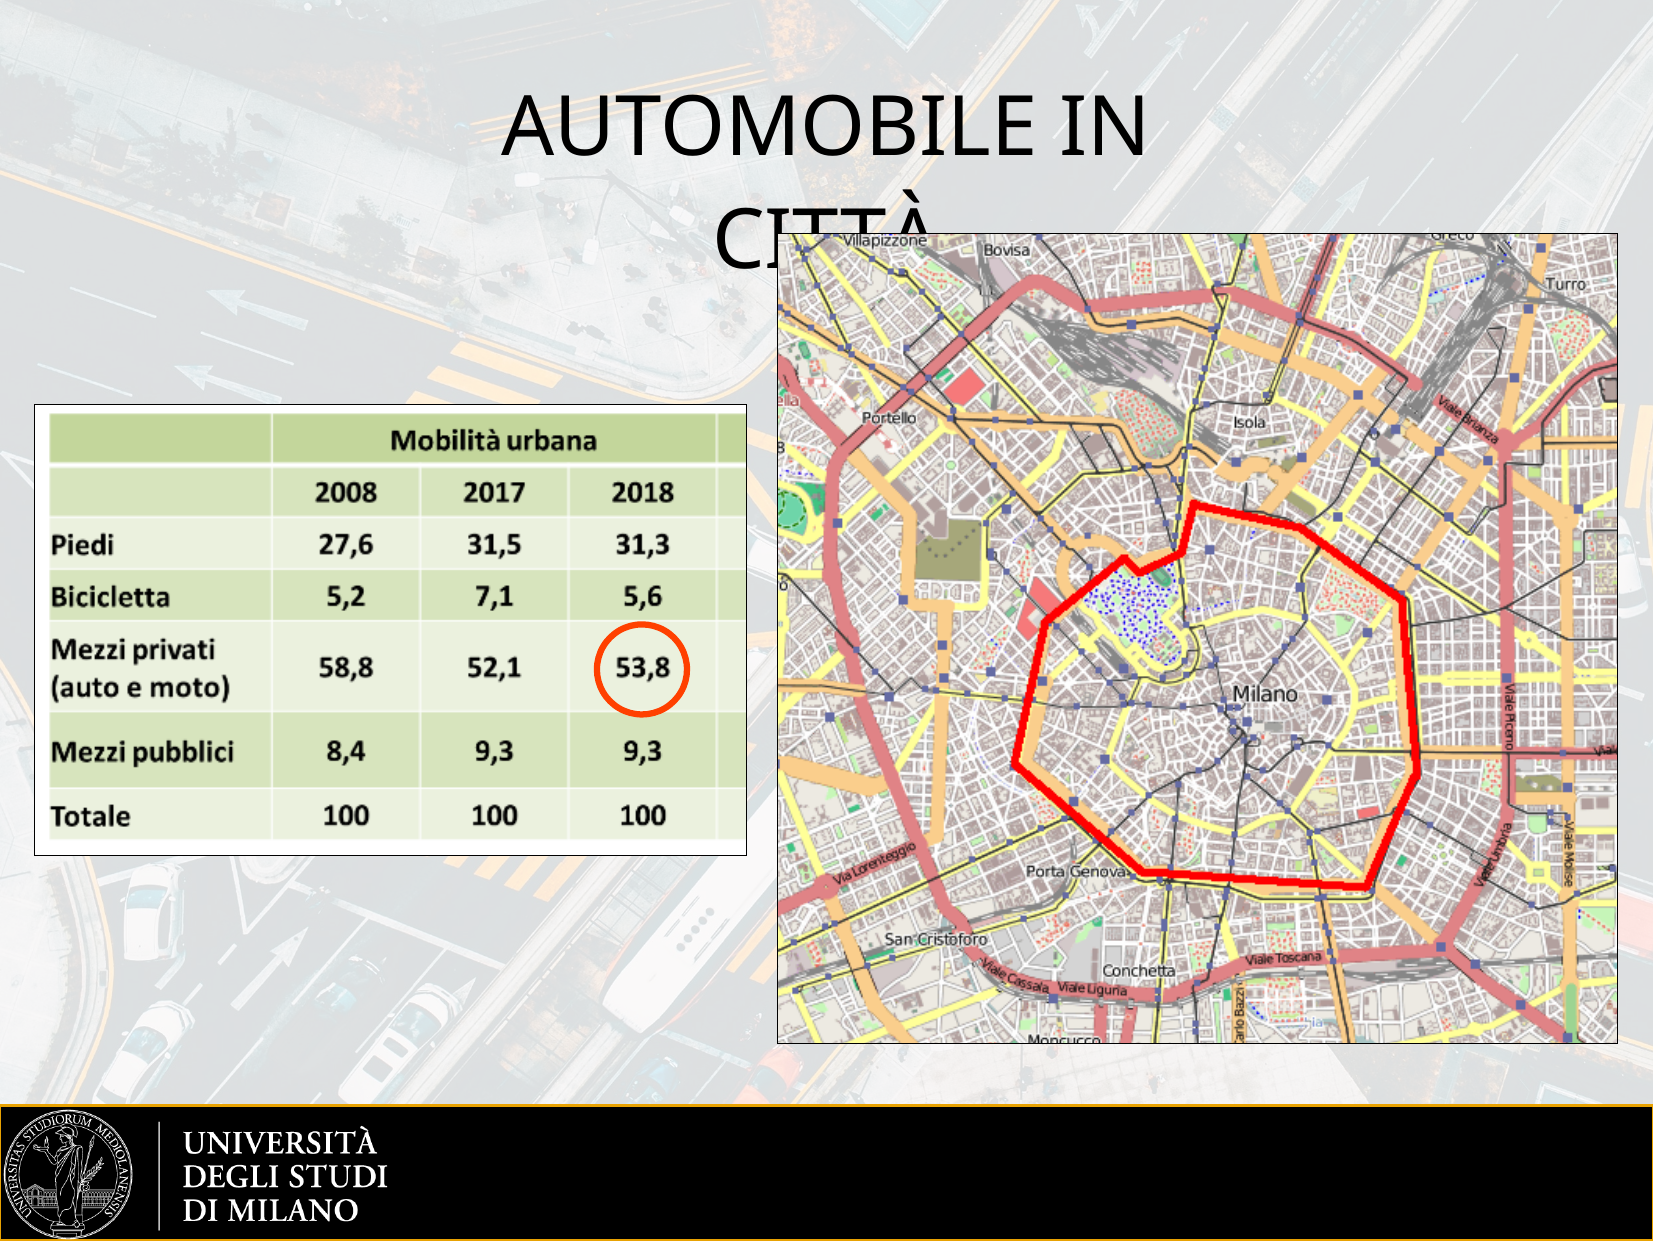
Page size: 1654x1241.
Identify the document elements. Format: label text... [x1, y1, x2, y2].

picture [34, 404, 747, 856]
text_box [596, 624, 687, 715]
text_box AUTOMOBILE IN CITTÀ [373, 59, 1280, 188]
text_box [0, 1105, 1653, 1241]
picture [0, 1106, 391, 1241]
picture [777, 233, 1618, 1044]
